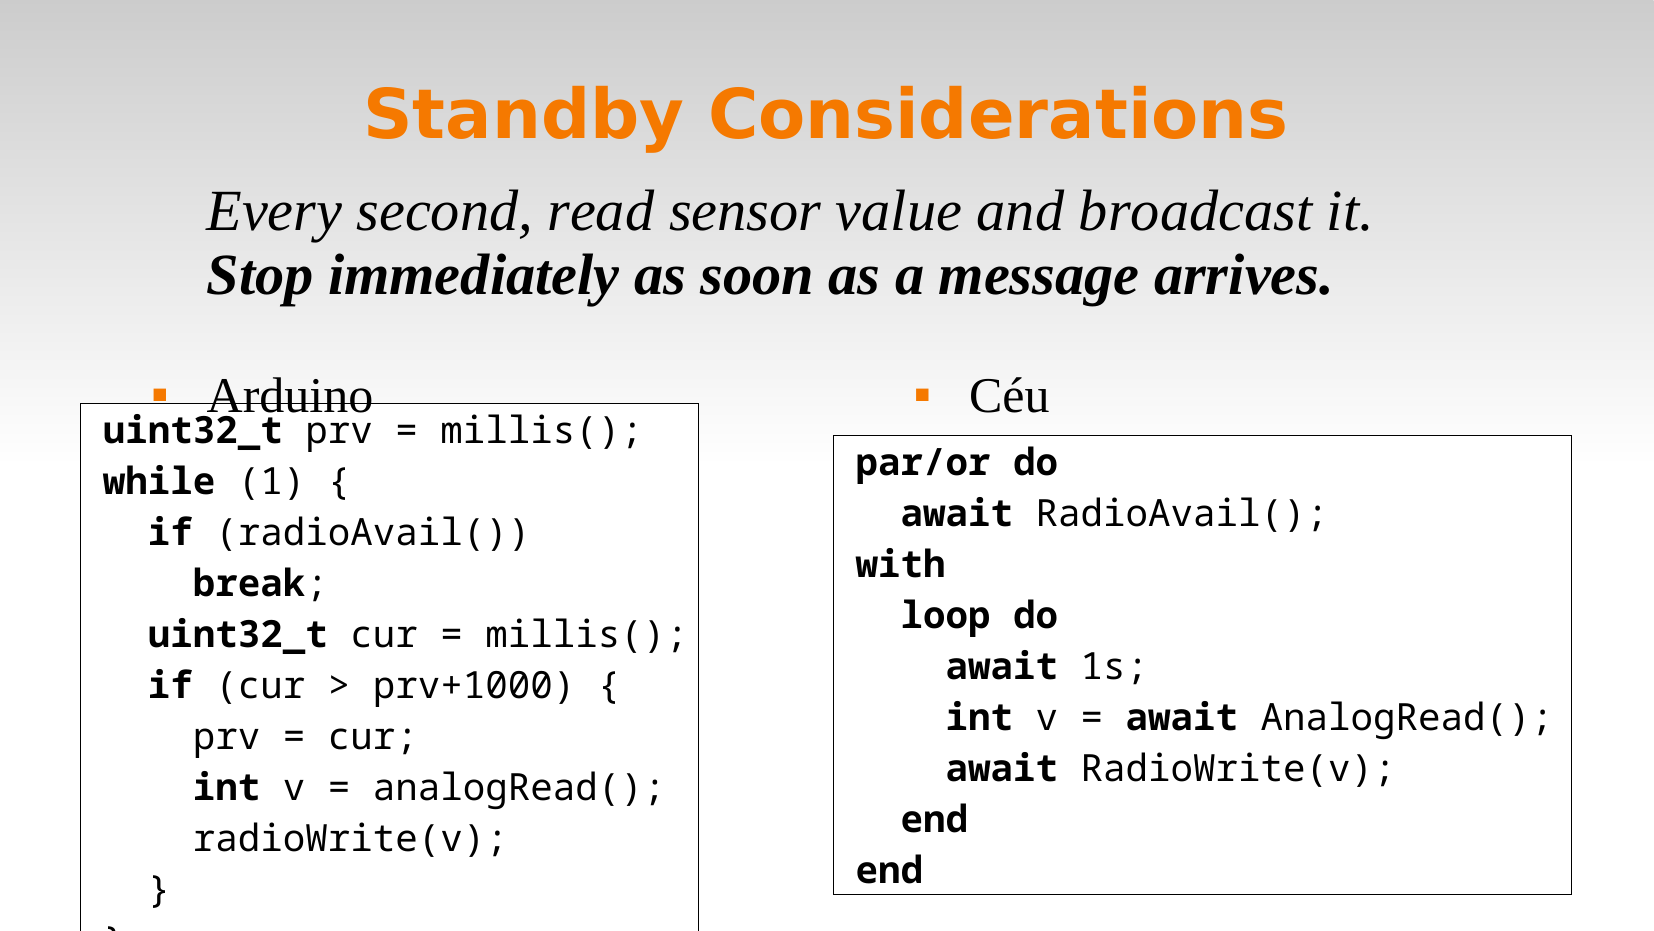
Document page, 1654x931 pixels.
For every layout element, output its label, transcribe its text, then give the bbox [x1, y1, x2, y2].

list Céu [845, 368, 1572, 840]
text_box uint32_t prv = millis(); while (1) { if (radioAvail()) break; uint32_t cur = millis(); if (cur > prv+1000) { prv = cur; int v = analogRead(); radioWrite(v); } } [80, 444, 699, 924]
list Every second, read sensor value and broadcast it. Stop immediately as soon as a message arrives. [82, 177, 1538, 338]
title Standby Considerations [82, 37, 1571, 193]
list Arduino [82, 368, 809, 851]
text_box par/or do await RadioAvail(); with loop do await 1s; int v = await AnalogRead(); await RadioWrite(v); end end [833, 469, 1572, 862]
